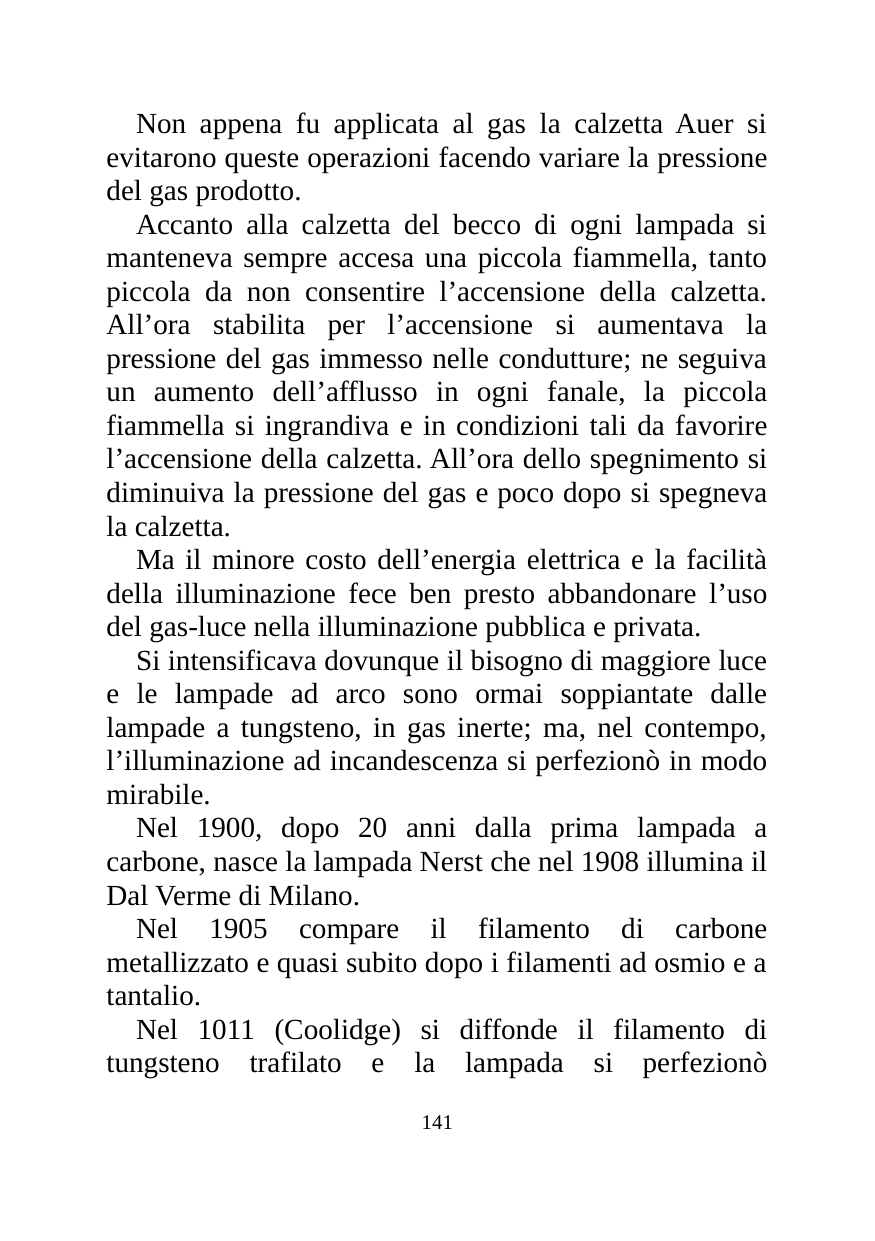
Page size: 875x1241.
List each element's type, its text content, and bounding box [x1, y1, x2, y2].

text Nel 1905 compare il filamento di carbone metallizzato e quasi subito dopo i filamenti ad osmio e a tantalio. [106, 911, 768, 1012]
text Si intensificava dovunque il bisogno di maggiore luce e le lampade ad arco sono ormai soppiantate dalle lampade a tungsteno, in gas inerte; ma, nel contempo, l’illuminazione ad incandescenza si perfezionò in modo mirabile. [106, 643, 768, 811]
text Nel 1900, dopo 20 anni dalla prima lampada a carbone, nasce la lampada Nerst che nel 1908 illumina il Dal Verme di Milano. [106, 811, 768, 911]
text Nel 1011 (Coolidge) si diffonde il filamento di tungsteno trafilato e la lampada si perfezionò [106, 1012, 768, 1079]
text Ma il minore costo dell’energia elettrica e la facilità della illuminazione fece ben presto abbandonare l’uso del gas-luce nella illuminazione pubblica e privata. [106, 542, 768, 643]
text Non appena fu applicata al gas la calzetta Auer si evitarono queste operazioni facendo variare la pressione del gas prodotto. [106, 106, 768, 207]
text Accanto alla calzetta del becco di ogni lampada si manteneva sempre accesa una piccola fiammella, tanto piccola da non consentire l’accensione della calzetta. All’ora stabilita per l’accensione si aumentava la pressione del gas immesso nelle condutture; ne seguiva un aumento dell’afflusso in ogni fanale, la piccola fiammella si ingrandiva e in condizioni tali da favorire l’accensione della calzetta. All’ora dello spegnimento si diminuiva la pressione del gas e poco dopo si spegneva la calzetta. [106, 207, 768, 542]
